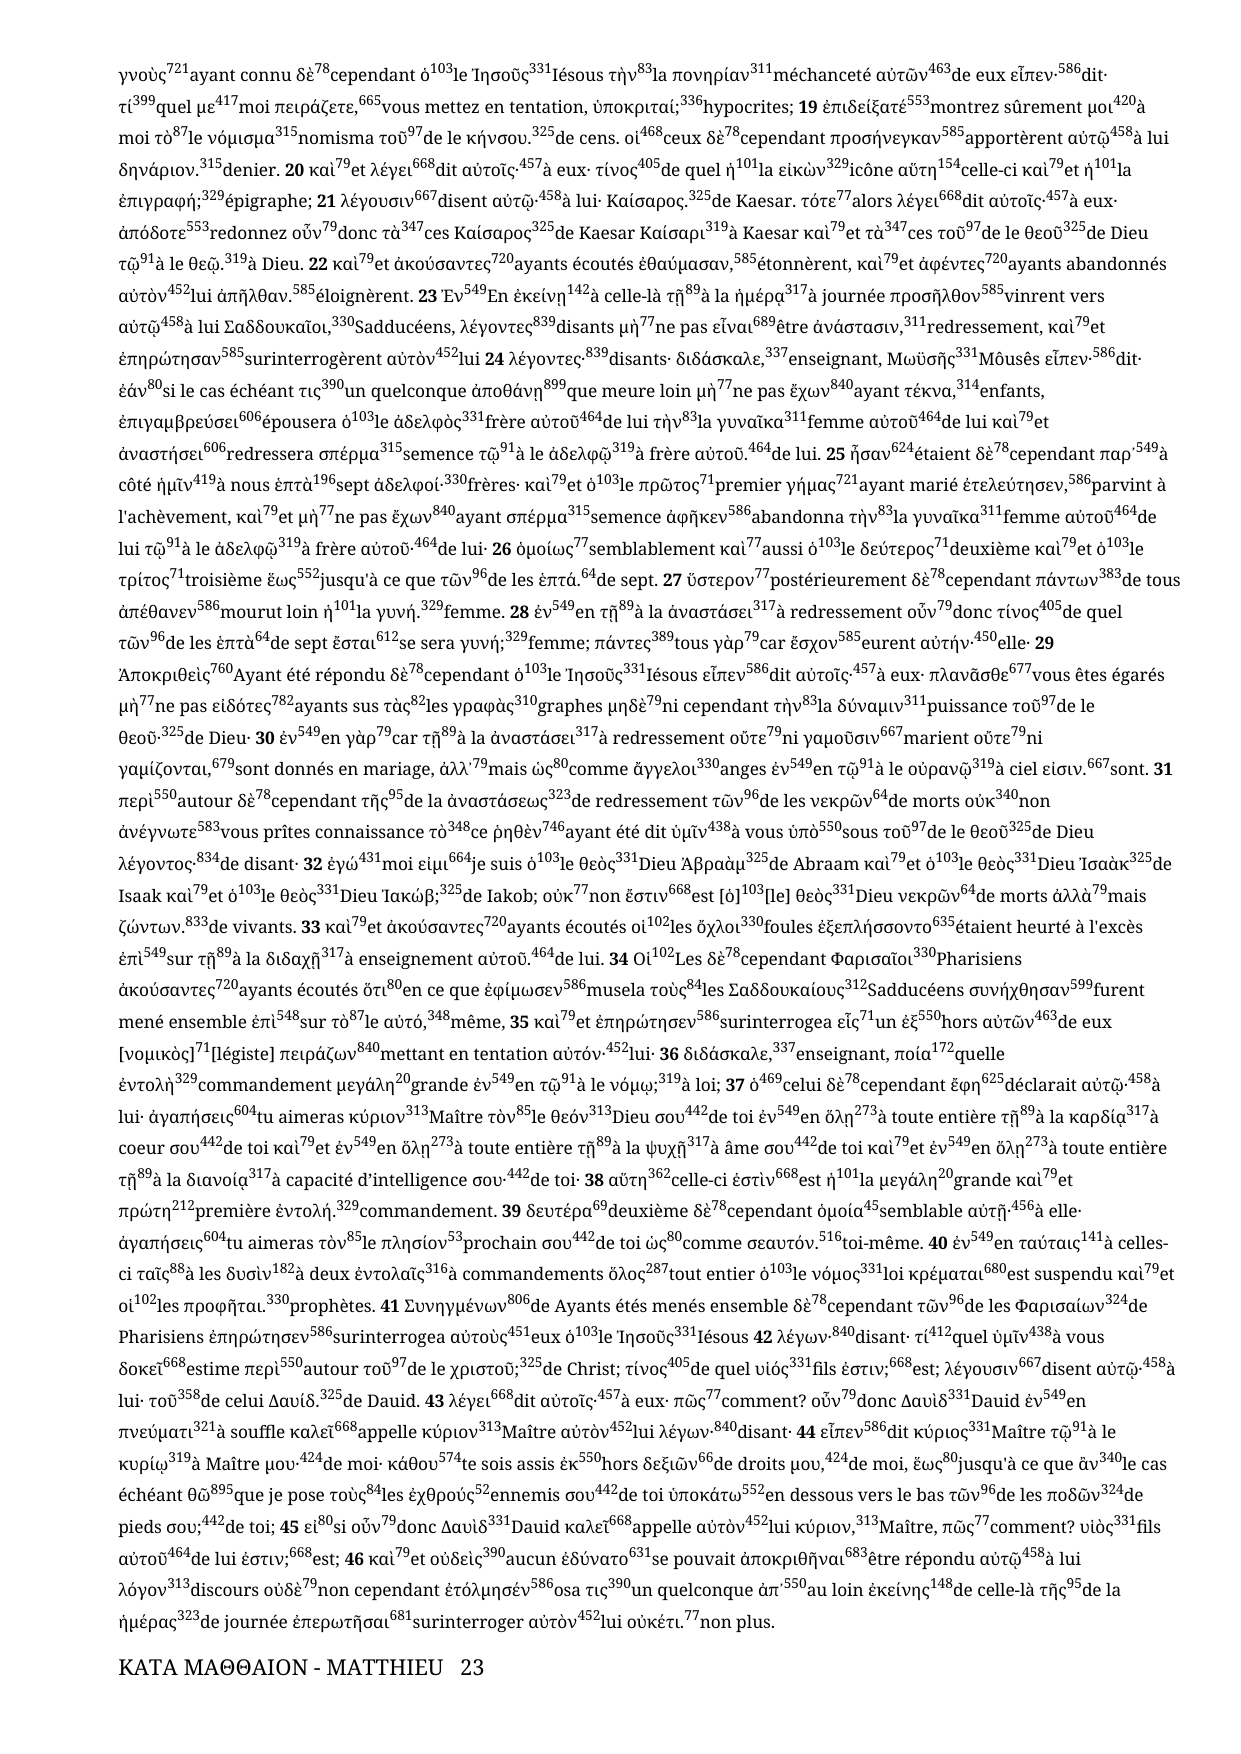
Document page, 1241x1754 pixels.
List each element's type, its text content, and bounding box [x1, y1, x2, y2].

text ΚΑΤΑ ΜΑΘΘΑΙΟΝ - MATTHIEU 23 [118, 1652, 1181, 1682]
text 1 Καὶ79Et ἀποκριθεὶς760ayant été répondu ὁ103le Ἰησοῦς331Iésous πάλιν77de nouveau εἶπεν586dit ἐν549en παραβολαῖς316à paraboles αὐτοῖς457à eux λέγων·840disant· 2 ὡμοιώθη600fut rendu semblable ἡ101la βασιλεία329royauté τῶν96de les οὐρανῶν324de cieux ἀνθρώπῳ319à être humain βασιλεῖ,319à roi, ὅστις498lequel un quelconque ἐποίησεν586fit γάμους312mariages τῷ91à le υἱῷ319à fils αὐτοῦ.464de lui. 3 καὶ79et ἀπέστειλεν586envoya τοὺς84les δούλους312mâles esclaves αὐτοῦ464de lui καλέσαι681appeler τοὺς345ceux κεκλημένους795ayants étés appelés εἰς548envers τοὺς84les γάμους,312mariages, καὶ79et οὐκ77non ἤθελον624voulaient ἐλθεῖν.681venir. 4 πάλιν77de nouveau ἀπέστειλεν586envoya ἄλλους114autres δούλους312mâles esclaves λέγων·840disant· εἴπατε553dites τοῖς351à ceux κεκλημένοις·800à ayants étés appelés· ἰδοὺ306voici τὸ87le ἄριστόν315déjeuner μου424de moi ἡτοίμακα,638j'ai préparé, οἱ102les ταῦροί330taureaux μου424de moi καὶ79et τὰ104les σιτιστὰ72nourris de froments τεθυμένα814ayants étés sacrifiés καὶ79et πάντα391tous ἕτοιμα·48prêts· δεῦτε553venez ici εἰς548envers τοὺς84les γάμους.312mariages. 5 οἱ468ceux δὲ78cependant ἀμελήσαντες720ayants négligés ἀπῆλθον,585éloignèrent, ὃς498lequel μὲν79certes εἰς548envers τὸν245le ἴδιον115en propre ἀγρόν,313champ, ὃς498lequel δὲ78cependant ἐπὶ548sur τὴν83la ἐμπορίαν311négociation αὐτοῦ·464de lui· 6 οἱ102les δὲ78cependant λοιποὶ389restants κρατήσαντες720ayants saisis avec force τοὺς84les δούλους312mâles esclaves αὐτοῦ464de lui ὕβρισαν585brutalisèrent καὶ79et ἀπέκτειναν.585tuèrent catégoriquement. 7 ὁ103le δὲ78cependant βασιλεὺς331roi ὠργίσθη600fut mis en colère καὶ79et πέμψας721ayant mandé τὰ86les στρατεύματα314troupes de soldats αὐτοῦ464de lui ἀπώλεσεν586dépérit τοὺς84les φονεῖς312meurtriers ἐκείνους137ceux-là καὶ79et τὴν83la πόλιν311cité αὐτῶν463de eux ἐνέπρησεν.586incendia. 8 τότε77alors λέγει668dit τοῖς90à les δούλοις318à mâles esclaves αὐτοῦ·464de lui· ὁ103le μὲν79certes γάμος331mariage ἕτοιμός47prêt ἐστιν,668est, οἱ363ceux δὲ78cependant κεκλημένοι812ayants étés appelés οὐκ77non ἦσαν624étaient ἄξιοι·46dignes· 9 πορεύεσθε573que vous vous allez οὖν79donc ἐπὶ548sur τὰς82les διεξόδους310sorties traversantes τῶν94de les ὁδῶν322de chemins καὶ79et ὅσους479autant lesquels ἐὰν340si le cas échéant εὕρητε896que vous trouviez καλέσατε553appelez εἰς548envers τοὺς84les γάμους.312mariages. 10 καὶ79et ἐξελθόντες720ayants sortis οἱ102les δοῦλοι330mâles esclaves ἐκεῖνοι155ceux-là εἰς548envers τὰς82les ὁδοὺς310chemins συνήγαγον585menèrent ensemble πάντας268tous οὓς479lesquels εὗρον,585trouvèrent, πονηρούς52méchants τε79en outre καὶ79et ἀγαθούς·52bons· καὶ79et ἐπλήσθη600fut rempli ὁ103le γάμος331mariage ἀνακειμένων.860de se couchants de bas en haut. 11 Εἰσελθὼν721Ayant venu à l'intérieur δὲ78cependant ὁ103le βασιλεὺς331roi θεάσασθαι682se contempler τοὺς345ceux ἀνακειμένους848se couchants de bas en haut εἶδεν586vit ἐκεῖ77là ἄνθρωπον313être humain οὐκ77non ἐνδεδυμένον788se ayant envêtu ἔνδυμα315vêtement γάμου,325de mariage, 12 καὶ79et λέγει668dit αὐτῷ·458à lui· ἑταῖρε,337compagnon, πῶς77comment? εἰσῆλθες584tu vins à l'intérieur ὧδε77ici μὴ77ne pas ἔχων840ayant ἔνδυμα315vêtement γάμου;325de mariage; ὁ469celui δὲ78cependant ἐφιμώθη.600fut muselé. 13 τότε77alors ὁ103le βασιλεὺς331roi εἶπεν586dit τοῖς90à les διακόνοις·318à serviteurs· δήσαντες720ayants attachés de lien αὐτοῦ464de lui πόδας312pieds καὶ79et χεῖρας310mains ἐκβάλετε553éjectez αὐτὸν452lui εἰς548envers τὸ87le σκότος315ténèbre τὸ87le ἐξώτερον·6plus au dehors· ἐκεῖ77là ἔσται612se sera ὁ103le κλαυθμὸς331pleur καὶ79et ὁ103le βρυγμὸς331grincement τῶν96de les ὀδόντων.324de dents. 14 πολλοὶ389nombreux γάρ79car εἰσιν667sont κλητοί,46appelés, ὀλίγοι389peu δὲ78cependant ἐκλεκτοί.46élus. 15 Τότε77Alors πορευθέντες759ayants étés allés οἱ102les Φαρισαῖοι330Pharisiens συμβούλιον315délibération ensemble ἔλαβον585prirent ὅπως80de telle manière que αὐτὸν452lui παγιδεύσωσιν898que piègent ἐν549en λόγῳ.319à discours. 16 καὶ79et ἀποστέλλουσιν667envoient αὐτῷ458à lui τοὺς84les μαθητὰς312disciples αὐτῶν463de eux μετὰ550avec τῶν96de les Ἡρῳδιανῶν324de Hérodiens λέγοντες·839disants· διδάσκαλε,337enseignant, οἴδαμεν637nous avons su ὅτι80en ce que ἀληθὴς47vrai εἶ666tu es καὶ79et τὴν83la ὁδὸν311chemin τοῦ97de le θεοῦ325de Dieu ἐν549en ἀληθείᾳ317à vérité διδάσκεις666tu enseignes καὶ79et οὐ77non μέλει668soucie σοι439à toi περὶ550autour οὐδενός·384de aucun· οὐ77non γὰρ79car βλέπεις666tu regardes εἰς548envers πρόσωπον315face ἀνθρώπων,324de êtres humains, 17 εἰπὲ554dis οὖν79donc ἡμῖν419à nous τί399quel σοι439à toi δοκεῖ·668estime· ἔξεστιν668est permis δοῦναι681donner κῆνσον313cens Καίσαρι319à Kaesar ἢ79ou οὔ;77non; 18 γνοὺς721ayant connu δὲ78cependant ὁ103le Ἰησοῦς331Iésous τὴν83la πονηρίαν311méchanceté αὐτῶν463de eux εἶπεν·586dit· τί399quel με417moi πειράζετε,665vous mettez en tentation, ὑποκριταί;336hypocrites; 19 ἐπιδείξατέ553montrez sûrement μοι420à moi τὸ87le νόμισμα315nomisma τοῦ97de le κήνσου.325de cens. οἱ468ceux δὲ78cependant προσήνεγκαν585apportèrent αὐτῷ458à lui δηνάριον.315denier. 20 καὶ79et λέγει668dit αὐτοῖς·457à eux· τίνος405de quel ἡ101la εἰκὼν329icône αὕτη154celle-ci καὶ79et ἡ101la ἐπιγραφή;329épigraphe; 21 λέγουσιν667disent αὐτῷ·458à lui· Καίσαρος.325de Kaesar. τότε77alors λέγει668dit αὐτοῖς·457à eux· ἀπόδοτε553redonnez οὖν79donc τὰ347ces Καίσαρος325de Kaesar Καίσαρι319à Kaesar καὶ79et τὰ347ces τοῦ97de le θεοῦ325de Dieu τῷ91à le θεῷ.319à Dieu. 22 καὶ79et ἀκούσαντες720ayants écoutés ἐθαύμασαν,585étonnèrent, καὶ79et ἀφέντες720ayants abandonnés αὐτὸν452lui ἀπῆλθαν.585éloignèrent. 23 Ἐν549En ἐκείνῃ142à celle-là τῇ89à la ἡμέρᾳ317à journée προσῆλθον585vinrent vers αὐτῷ458à lui Σαδδουκαῖοι,330Sadducéens, λέγοντες839disants μὴ77ne pas εἶναι689être ἀνάστασιν,311redressement, καὶ79et ἐπηρώτησαν585surinterrogèrent αὐτὸν452lui 24 λέγοντες·839disants· διδάσκαλε,337enseignant, Μωϋσῆς331Môusês εἶπεν·586dit· ἐάν80si le cas échéant τις390un quelconque ἀποθάνῃ899que meure loin μὴ77ne pas ἔχων840ayant τέκνα,314enfants, ἐπιγαμβρεύσει606épousera ὁ103le ἀδελφὸς331frère αὐτοῦ464de lui τὴν83la γυναῖκα311femme αὐτοῦ464de lui καὶ79et ἀναστήσει606redressera σπέρμα315semence τῷ91à le ἀδελφῷ319à frère αὐτοῦ.464de lui. 25 ἦσαν624étaient δὲ78cependant παρ᾽549à côté ἡμῖν419à nous ἑπτὰ196sept ἀδελφοί·330frères· καὶ79et ὁ103le πρῶτος71premier γήμας721ayant marié ἐτελεύτησεν,586parvint à l'achèvement, καὶ79et μὴ77ne pas ἔχων840ayant σπέρμα315semence ἀφῆκεν586abandonna τὴν83la γυναῖκα311femme αὐτοῦ464de lui τῷ91à le ἀδελφῷ319à frère αὐτοῦ·464de lui· 26 ὁμοίως77semblablement καὶ77aussi ὁ103le δεύτερος71deuxième καὶ79et ὁ103le τρίτος71troisième ἕως552jusqu'à ce que τῶν96de les ἑπτά.64de sept. 27 ὕστερον77postérieurement δὲ78cependant πάντων383de tous ἀπέθανεν586mourut loin ἡ101la γυνή.329femme. 28 ἐν549en τῇ89à la ἀναστάσει317à redressement οὖν79donc τίνος405de quel τῶν96de les ἑπτὰ64de sept ἔσται612se sera γυνή;329femme; πάντες389tous γὰρ79car ἔσχον585eurent αὐτήν·450elle· 29 Ἀποκριθεὶς760Ayant été répondu δὲ78cependant ὁ103le Ἰησοῦς331Iésous εἶπεν586dit αὐτοῖς·457à eux· πλανᾶσθε677vous êtes égarés μὴ77ne pas εἰδότες782ayants sus τὰς82les γραφὰς310graphes μηδὲ79ni cependant τὴν83la δύναμιν311puissance τοῦ97de le θεοῦ·325de Dieu· 30 ἐν549en γὰρ79car τῇ89à la ἀναστάσει317à redressement οὔτε79ni γαμοῦσιν667marient οὔτε79ni γαμίζονται,679sont donnés en mariage, ἀλλ᾽79mais ὡς80comme ἄγγελοι330anges ἐν549en τῷ91à le οὐρανῷ319à ciel εἰσιν.667sont. 31 περὶ550autour δὲ78cependant τῆς95de la ἀναστάσεως323de redressement τῶν96de les νεκρῶν64de morts οὐκ340non ἀνέγνωτε583vous prîtes connaissance τὸ348ce ῥηθὲν746ayant été dit ὑμῖν438à vous ὑπὸ550sous τοῦ97de le θεοῦ325de Dieu λέγοντος·834de disant· 32 ἐγώ431moi εἰμι664je suis ὁ103le θεὸς331Dieu Ἀβραὰμ325de Abraam καὶ79et ὁ103le θεὸς331Dieu Ἰσαὰκ325de Isaak καὶ79et ὁ103le θεὸς331Dieu Ἰακώβ;325de Iakob; οὐκ77non ἔστιν668est [ὁ]103[le] θεὸς331Dieu νεκρῶν64de morts ἀλλὰ79mais ζώντων.833de vivants. 33 καὶ79et ἀκούσαντες720ayants écoutés οἱ102les ὄχλοι330foules ἐξεπλήσσοντο635étaient heurté à l'excès ἐπὶ549sur τῇ89à la διδαχῇ317à enseignement αὐτοῦ.464de lui. 34 Οἱ102Les δὲ78cependant Φαρισαῖοι330Pharisiens ἀκούσαντες720ayants écoutés ὅτι80en ce que ἐφίμωσεν586musela τοὺς84les Σαδδουκαίους312Sadducéens συνήχθησαν599furent mené ensemble ἐπὶ548sur τὸ87le αὐτό,348même, 35 καὶ79et ἐπηρώτησεν586surinterrogea εἷς71un ἐξ550hors αὐτῶν463de eux [νομικὸς]71[légiste] πειράζων840mettant en tentation αὐτόν·452lui· 36 διδάσκαλε,337enseignant, ποία172quelle ἐντολὴ329commandement μεγάλη20grande ἐν549en τῷ91à le νόμῳ;319à loi; 37 ὁ469celui δὲ78cependant ἔφη625déclarait αὐτῷ·458à lui· ἀγαπήσεις604tu aimeras κύριον313Maître τὸν85le θεόν313Dieu σου442de toi ἐν549en ὅλῃ273à toute entière τῇ89à la καρδίᾳ317à coeur σου442de toi καὶ79et ἐν549en ὅλῃ273à toute entière τῇ89à la ψυχῇ317à âme σου442de toi καὶ79et ἐν549en ὅλῃ273à toute entière τῇ89à la διανοίᾳ317à capacité d’intelligence σου·442de toi· 38 αὕτη362celle-ci ἐστὶν668est ἡ101la μεγάλη20grande καὶ79et πρώτη212première ἐντολή.329commandement. 39 δευτέρα69deuxième δὲ78cependant ὁμοία45semblable αὐτῇ·456à elle· ἀγαπήσεις604tu aimeras τὸν85le πλησίον53prochain σου442de toi ὡς80comme σεαυτόν.516toi-même. 40 ἐν549en ταύταις141à celles-ci ταῖς88à les δυσὶν182à deux ἐντολαῖς316à commandements ὅλος287tout entier ὁ103le νόμος331loi κρέμαται680est suspendu καὶ79et οἱ102les προφῆται.330prophètes. 41 Συνηγμένων806de Ayants étés menés ensemble δὲ78cependant τῶν96de les Φαρισαίων324de Pharisiens ἐπηρώτησεν586surinterrogea αὐτοὺς451eux ὁ103le Ἰησοῦς331Iésous 42 λέγων·840disant· τί412quel ὑμῖν438à vous δοκεῖ668estime περὶ550autour τοῦ97de le χριστοῦ;325de Christ; τίνος405de quel υἱός331fils ἐστιν;668est; λέγουσιν667disent αὐτῷ·458à lui· τοῦ358de celui Δαυίδ.325de Dauid. 43 λέγει668dit αὐτοῖς·457à eux· πῶς77comment? οὖν79donc Δαυὶδ331Dauid ἐν549en πνεύματι321à souffle καλεῖ668appelle κύριον313Maître αὐτὸν452lui λέγων·840disant· 44 εἶπεν586dit κύριος331Maître τῷ91à le κυρίῳ319à Maître μου·424de moi· κάθου574te sois assis ἐκ550hors δεξιῶν66de droits μου,424de moi, ἕως80jusqu'à ce que ἂν340le cas échéant θῶ895que je pose τοὺς84les ἐχθρούς52ennemis σου442de toi ὑποκάτω552en dessous vers le bas τῶν96de les ποδῶν324de pieds σου;442de toi; 45 εἰ80si οὖν79donc Δαυὶδ331Dauid καλεῖ668appelle αὐτὸν452lui κύριον,313Maître, πῶς77comment? υἱὸς331fils αὐτοῦ464de lui ἐστιν;668est; 46 καὶ79et οὐδεὶς390aucun ἐδύνατο631se pouvait ἀποκριθῆναι683être répondu αὐτῷ458à lui λόγον313discours οὐδὲ79non cependant ἐτόλμησέν586osa τις390un quelconque ἀπ᾽550au loin ἐκείνης148de celle-là τῆς95de la ἡμέρας323de journée ἐπερωτῆσαι681surinterroger αὐτὸν452lui οὐκέτι.77non plus. [118, 59, 1181, 1633]
